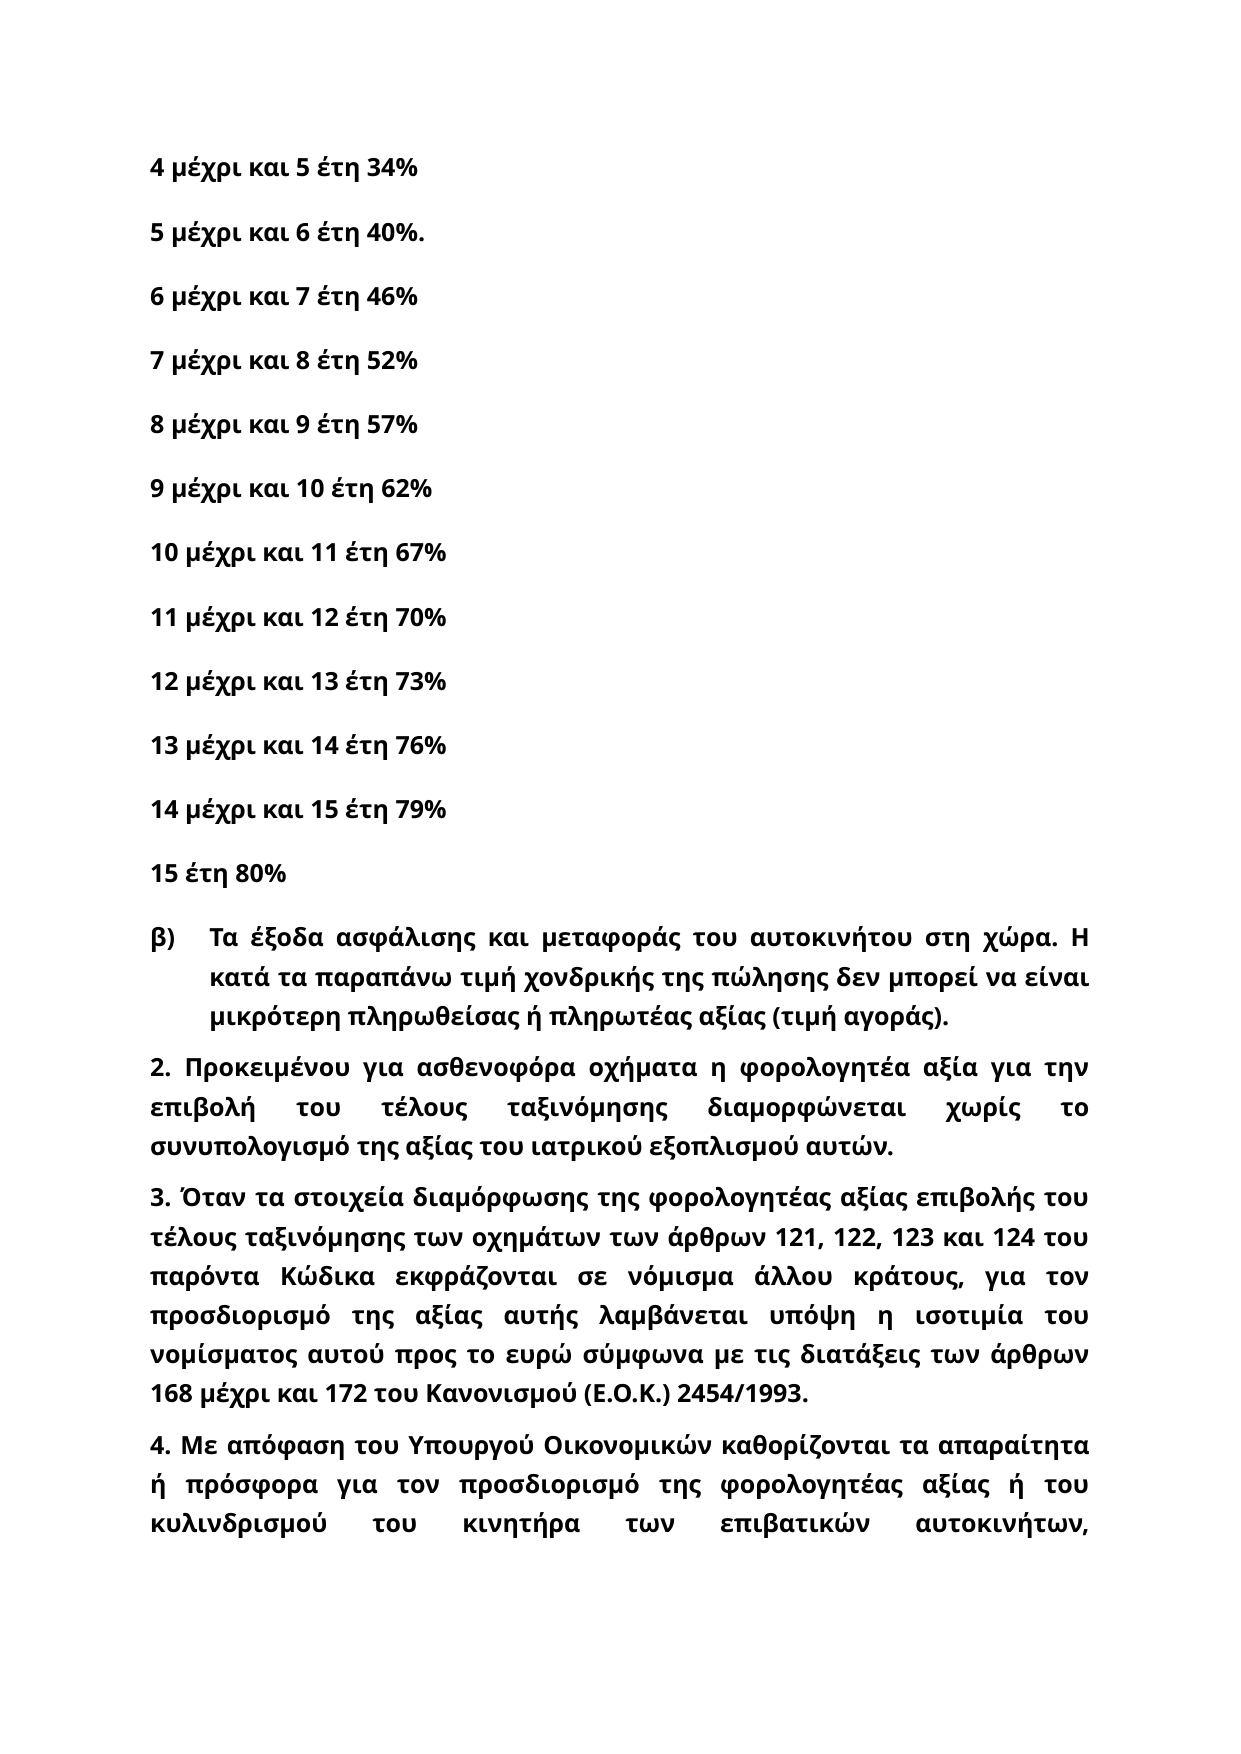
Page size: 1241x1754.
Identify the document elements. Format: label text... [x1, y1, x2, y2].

text 11 μέχρι και 12 έτη 70% [150, 599, 1090, 633]
text 13 μέχρι και 14 έτη 76% [150, 727, 1090, 762]
text 2. Προκειμένου για ασθενοφόρα οχήματα η φορολογητέα αξία για την επιβολή του τέλους ταξινόμησης διαμορφώνεται χωρίς το συνυπολογισμό της αξίας του ιατρικού εξοπλισμού αυτών. [150, 1050, 1090, 1162]
text 6 μέχρι και 7 έτη 46% [150, 278, 1090, 312]
text 8 μέχρι και 9 έτη 57% [150, 407, 1090, 441]
text 3. Όταν τα στοιχεία διαμόρφωσης της φορολογητέας αξίας επιβολής του τέλους ταξινόμησης των οχημάτων των άρθρων 121, 122, 123 και 124 του παρόντα Κώδικα εκφράζονται σε νόμισμα άλλου κράτους, για τον προσδιορισμό της αξίας αυτής λαμβάνεται υπόψη η ισοτιμία του νομίσματος αυτού προς το ευρώ σύμφωνα με τις διατάξεις των άρθρων 168 μέχρι και 172 του Κανονισμού (Ε.Ο.Κ.) 2454/1993. [150, 1180, 1090, 1410]
text 5 μέχρι και 6 έτη 40%. [150, 214, 1090, 248]
text 7 μέχρι και 8 έτη 52% [150, 342, 1090, 377]
text 10 μέχρι και 11 έτη 67% [150, 535, 1090, 569]
text 4 μέχρι και 5 έτη 34% [150, 150, 1090, 184]
text 15 έτη 80% [150, 856, 1090, 890]
text 12 μέχρι και 13 έτη 73% [150, 663, 1090, 697]
text 9 μέχρι και 10 έτη 62% [150, 471, 1090, 505]
text 14 μέχρι και 15 έτη 79% [150, 792, 1090, 826]
text 4. Με απόφαση του Υπουργού Οικονομικών καθορίζονται τα απαραίτητα ή πρόσφορα για τον προσδιορισμό της φορολογητέας αξίας ή του κυλινδρισμού του κινητήρα των επιβατικών αυτοκινήτων, [150, 1427, 1090, 1540]
list β) Τα έξοδα ασφάλισης και μεταφοράς του αυτοκινήτου στη χώρα. Η κατά τα παραπάνω τιμή χονδρικής της πώλησης δεν μπορεί να είναι μικρότερη πληρωθείσας ή πληρωτέας αξίας (τιμή αγοράς). [150, 920, 1090, 1032]
